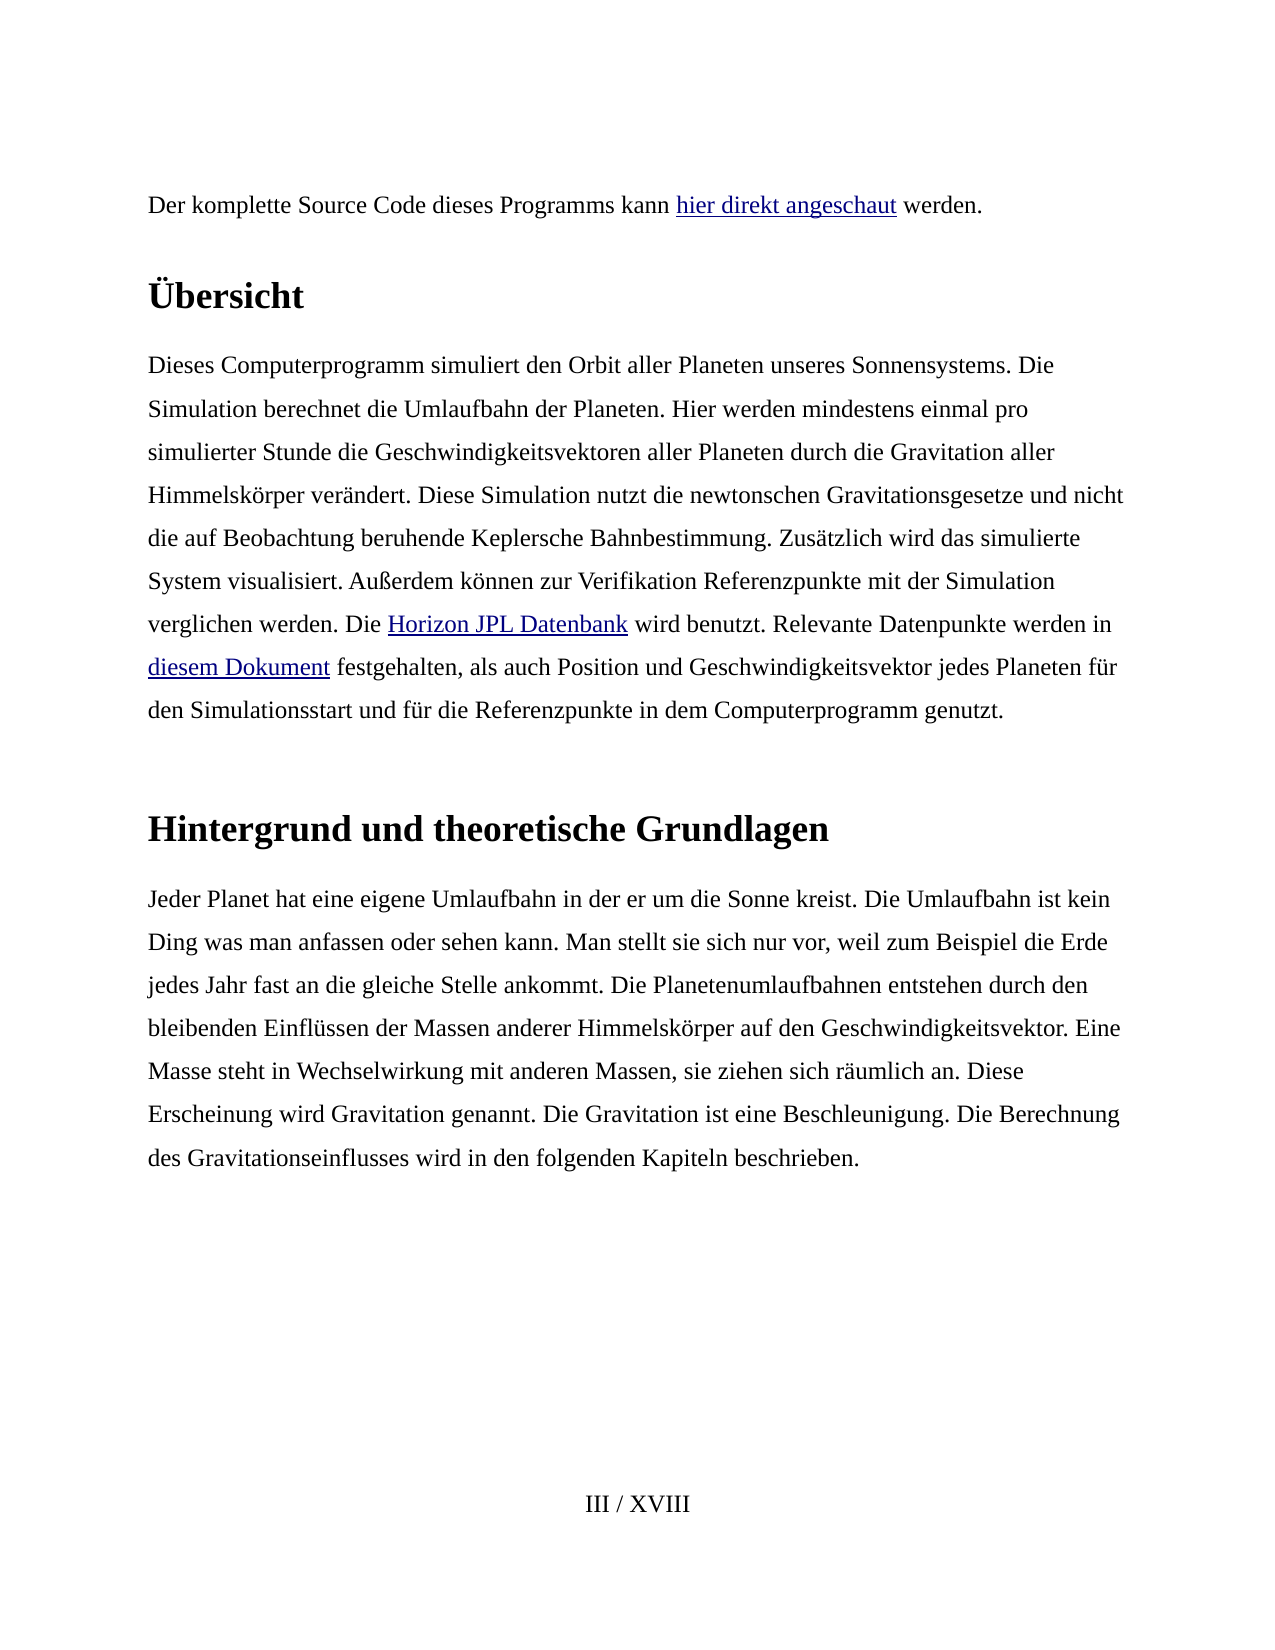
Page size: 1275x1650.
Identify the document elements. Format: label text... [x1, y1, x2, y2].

subtitle Hintergrund und theoretische Grundlagen [148, 807, 1127, 850]
text Jeder Planet hat eine eigene Umlaufbahn in der er um die Sonne kreist. Die Umlaufbahn ist kein Ding was man anfassen oder sehen kann. Man stellt sie sich nur vor, weil zum Beispiel die Erde jedes Jahr fast an die gleiche Stelle ankommt. Die Planetenumlaufbahnen entstehen durch den bleibenden Einflüssen der Massen anderer Himmelskörper auf den Geschwindigkeitsvektor. Eine Masse steht in Wechselwirkung mit anderen Massen, sie ziehen sich räumlich an. Diese Erscheinung wird Gravitation genannt. Die Gravitation ist eine Beschleunigung. Die Berechnung des Gravitationseinflusses wird in den folgenden Kapiteln beschrieben. [148, 884, 1127, 1171]
text Der komplette Source Code dieses Programms kann hier direkt angeschaut werden. [148, 191, 1127, 219]
subtitle Übersicht [148, 273, 1127, 316]
text Dieses Computerprogramm simuliert den Orbit aller Planeten unseres Sonnensystems. Die Simulation berechnet die Umlaufbahn der Planeten. Hier werden mindestens einmal pro simulierter Stunde die Geschwindigkeitsvektoren aller Planeten durch die Gravitation aller Himmelskörper verändert. Diese Simulation nutzt die newtonschen Gravitationsgesetze und nicht die auf Beobachtung beruhende Keplersche Bahnbestimmung. Zusätzlich wird das simulierte System visualisiert. Außerdem können zur Verifikation Referenzpunkte mit der Simulation verglichen werden. Die Horizon JPL Datenbank wird benutzt. Relevante Datenpunkte werden in diesem Dokument festgehalten, als auch Position und Geschwindigkeitsvektor jedes Planeten für den Simulationsstart und für die Referenzpunkte in dem Computerprogramm genutzt. [148, 351, 1127, 724]
